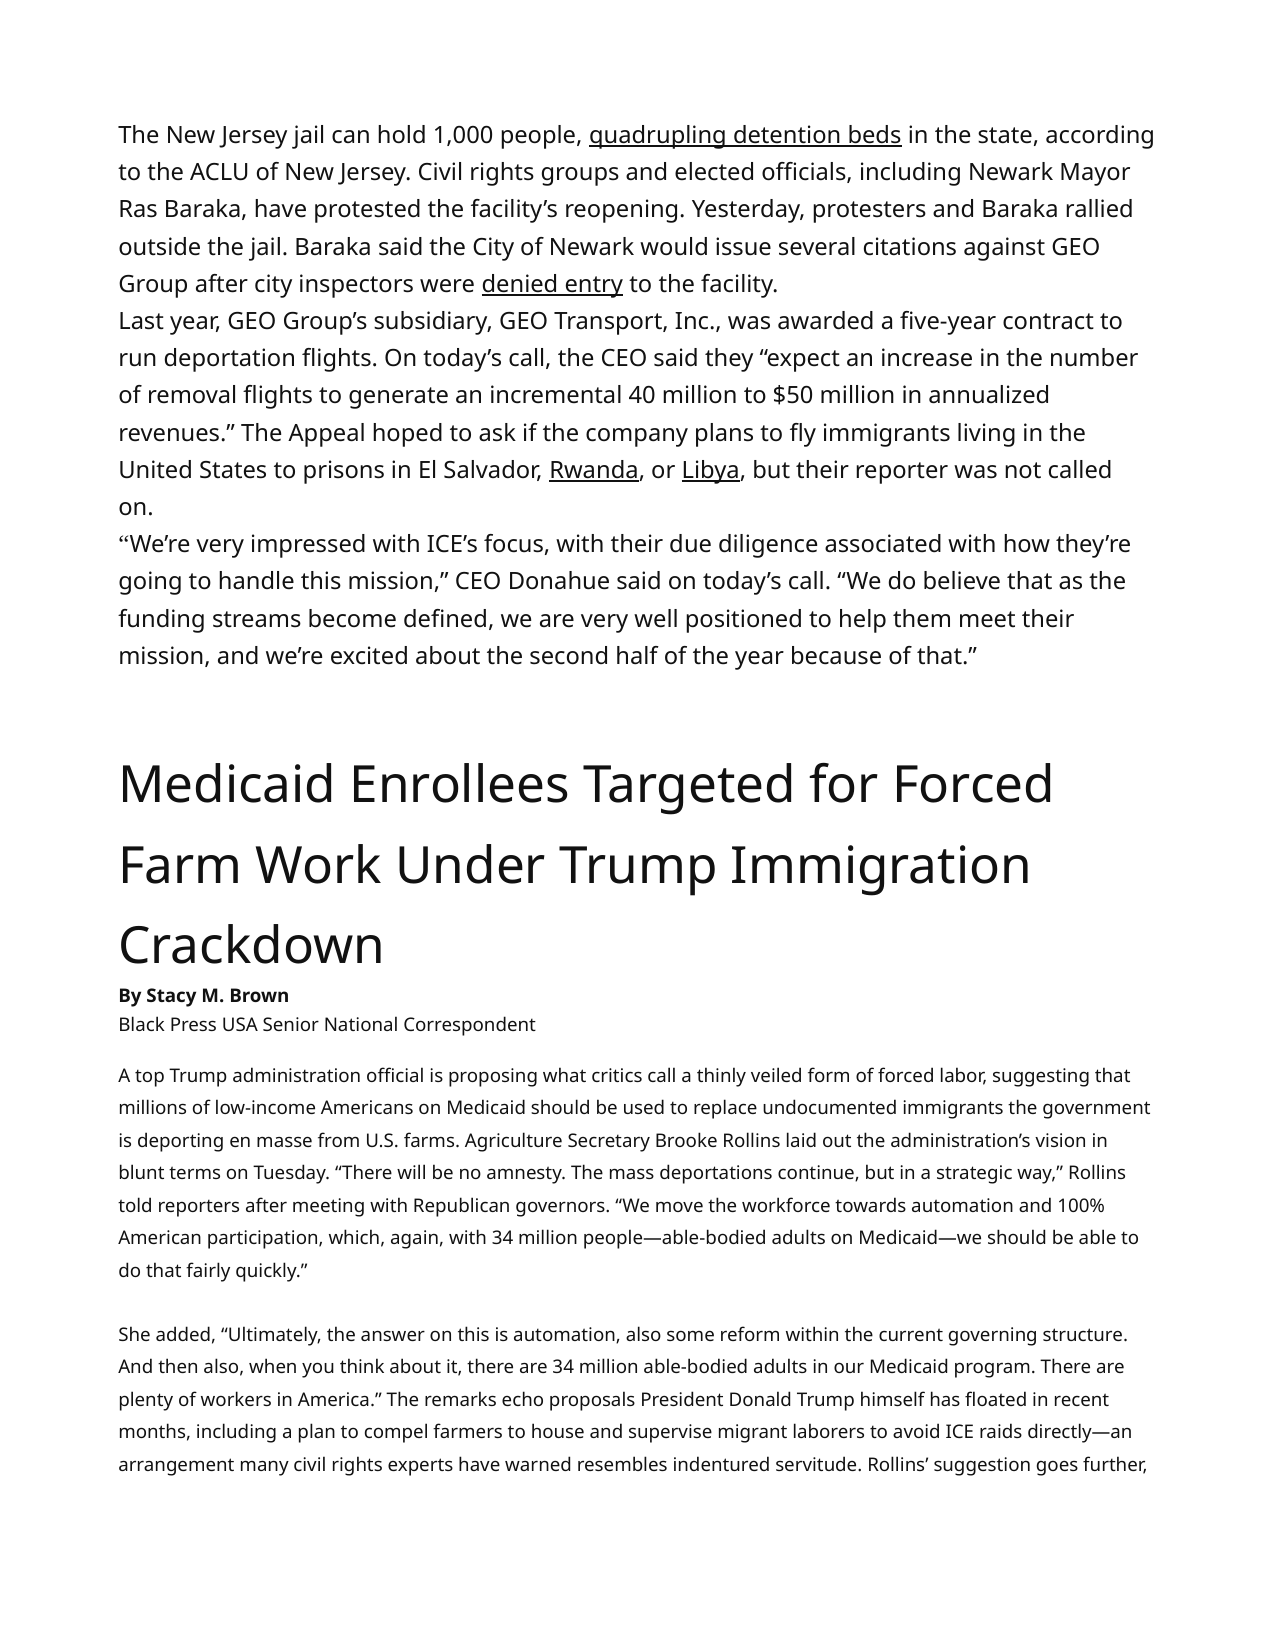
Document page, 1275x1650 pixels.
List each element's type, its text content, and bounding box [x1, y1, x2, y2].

text The New Jersey jail can hold 1,000 people, quadrupling detention beds in the state, according to the ACLU of New Jersey. Civil rights groups and elected officials, including Newark Mayor Ras Baraka, have protested the facility’s reopening. Yesterday, protesters and Baraka rallied outside the jail. Baraka said the City of Newark would issue several citations against GEO Group after city inspectors were denied entry to the facility. [118, 118, 1157, 299]
text She added, “Ultimately, the answer on this is automation, also some reform within the current governing structure. And then also, when you think about it, there are 34 million able-bodied adults in our Medicaid program. There are plenty of workers in America.” The remarks echo proposals President Donald Trump himself has floated in recent months, including a plan to compel farmers to house and supervise migrant laborers to avoid ICE raids directly—an arrangement many civil rights experts have warned resembles indentured servitude. Rollins’ suggestion goes further, [118, 1314, 1157, 1476]
text Medicaid Enrollees Targeted for Forced Farm Work Under Trump Immigration Crackdown By Stacy M. Brown Black Press USA Senior National Correspondent [118, 676, 1157, 1037]
text Last year, GEO Group’s subsidiary, GEO Transport, Inc., was awarded a five-year contract to run deportation flights. On today’s call, the CEO said they “expect an increase in the number of removal flights to generate an incremental 40 million to $50 million in annualized revenues.” The Appeal hoped to ask if the company plans to fly immigrants living in the United States to prisons in El Salvador, Rwanda, or Libya, but their reporter was not called on. [118, 304, 1157, 522]
text “We’re very impressed with ICE’s focus, with their due diligence associated with how they’re going to handle this mission,” CEO Donahue said on today’s call. “We do believe that as the funding streams become defined, we are very well positioned to help them meet their mission, and we’re excited about the second half of the year because of that.” [118, 527, 1157, 671]
text A top Trump administration official is proposing what critics call a thinly veiled form of forced labor, suggesting that millions of low-income Americans on Medicaid should be used to replace undocumented immigrants the government is deporting en masse from U.S. farms. Agriculture Secretary Brooke Rollins laid out the administration’s vision in blunt terms on Tuesday. “There will be no amnesty. The mass deportations continue, but in a strategic way,” Rollins told reporters after meeting with Republican governors. “We move the workforce towards automation and 100% American participation, which, again, with 34 million people—able-bodied adults on Medicaid—we should be able to do that fairly quickly.” [118, 1055, 1157, 1283]
